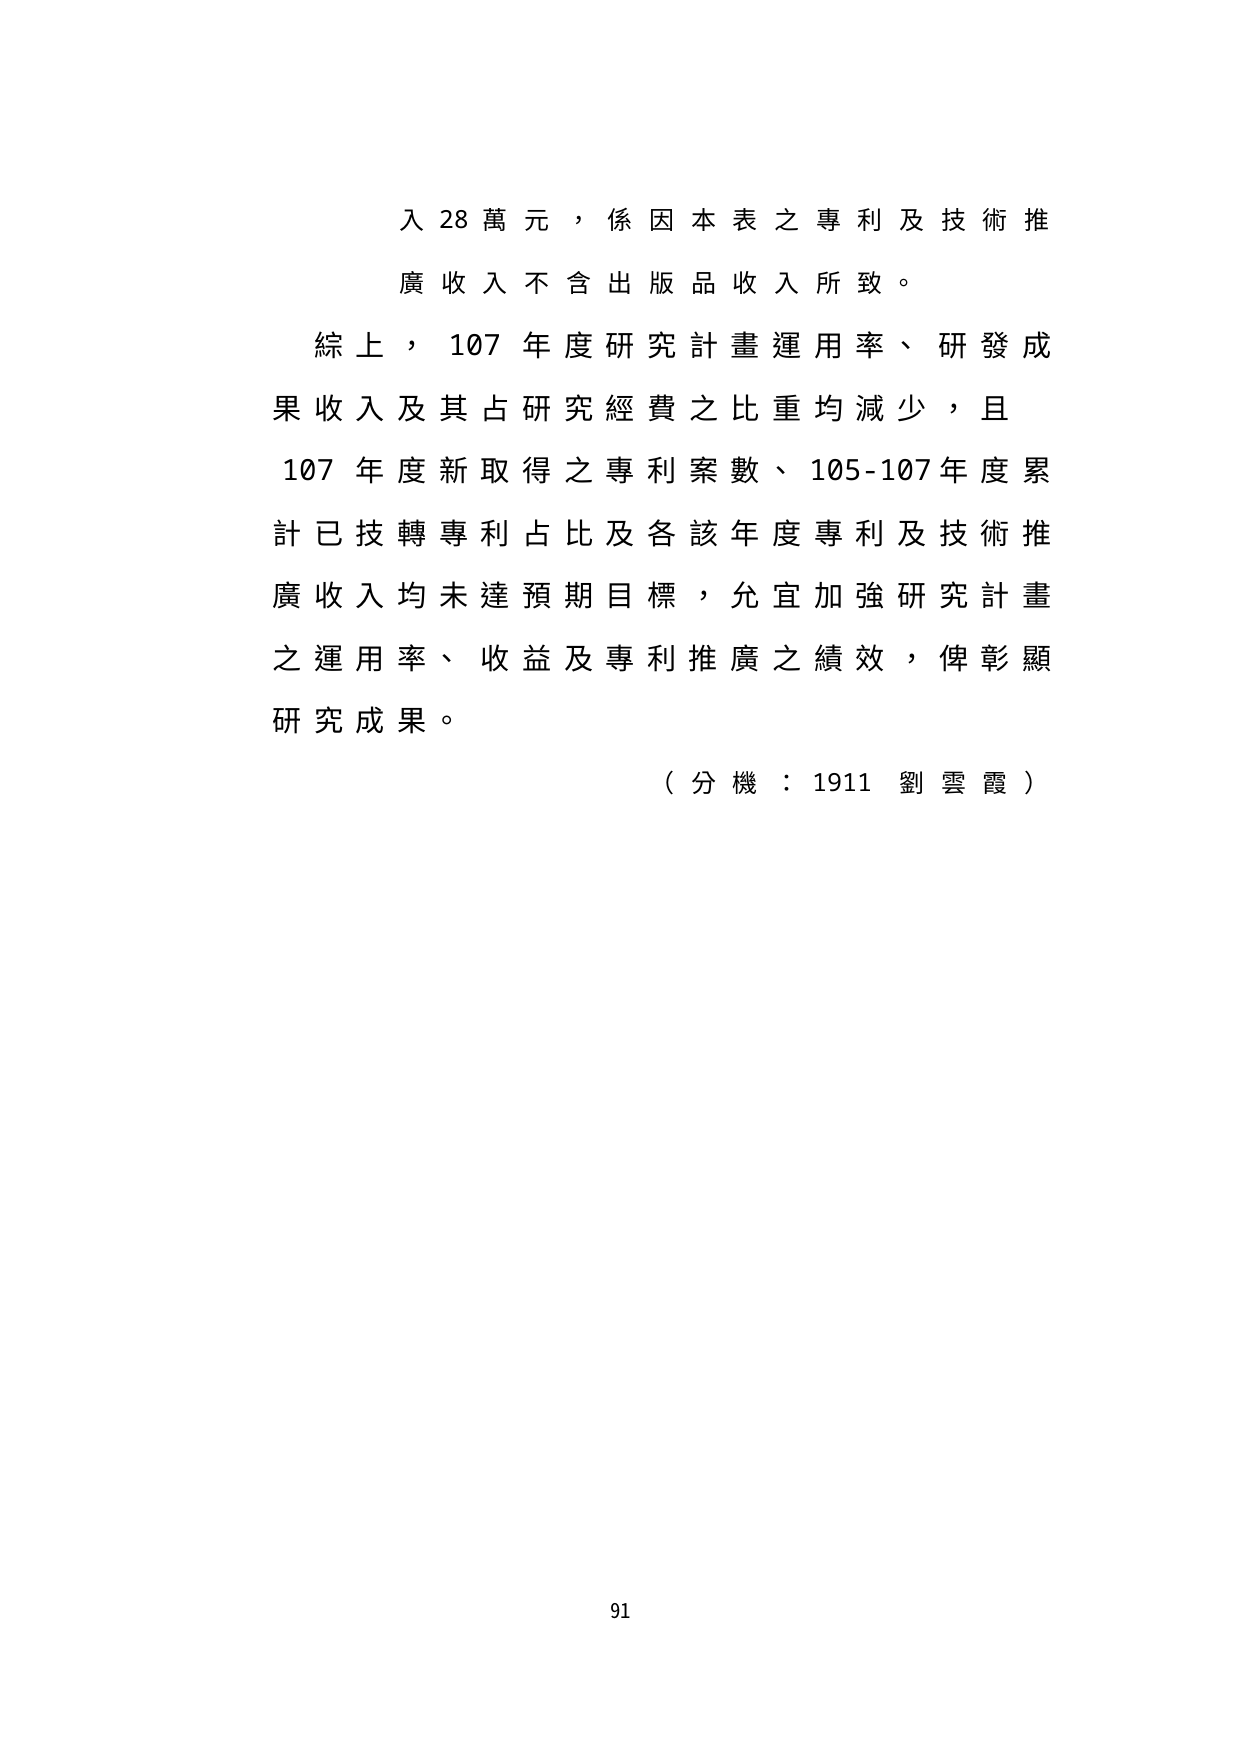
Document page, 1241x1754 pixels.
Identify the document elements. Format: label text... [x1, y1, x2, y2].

text 入28萬元，係因本表之專利及技術推廣收入不含出版品收入所致。 [271, 177, 1058, 302]
text （分機：1911 劉雲霞） [183, 740, 1058, 802]
text 綜上，107年度研究計畫運用率、研發成果收入及其占研究經費之比重均減少，且107年度新取得之專利案數、105-107年度累計已技轉專利占比及各該年度專利及技術推廣收入均未達預期目標，允宜加強研究計畫之運用率、收益及專利推廣之績效，俾彰顯研究成果。 [242, 302, 1058, 740]
